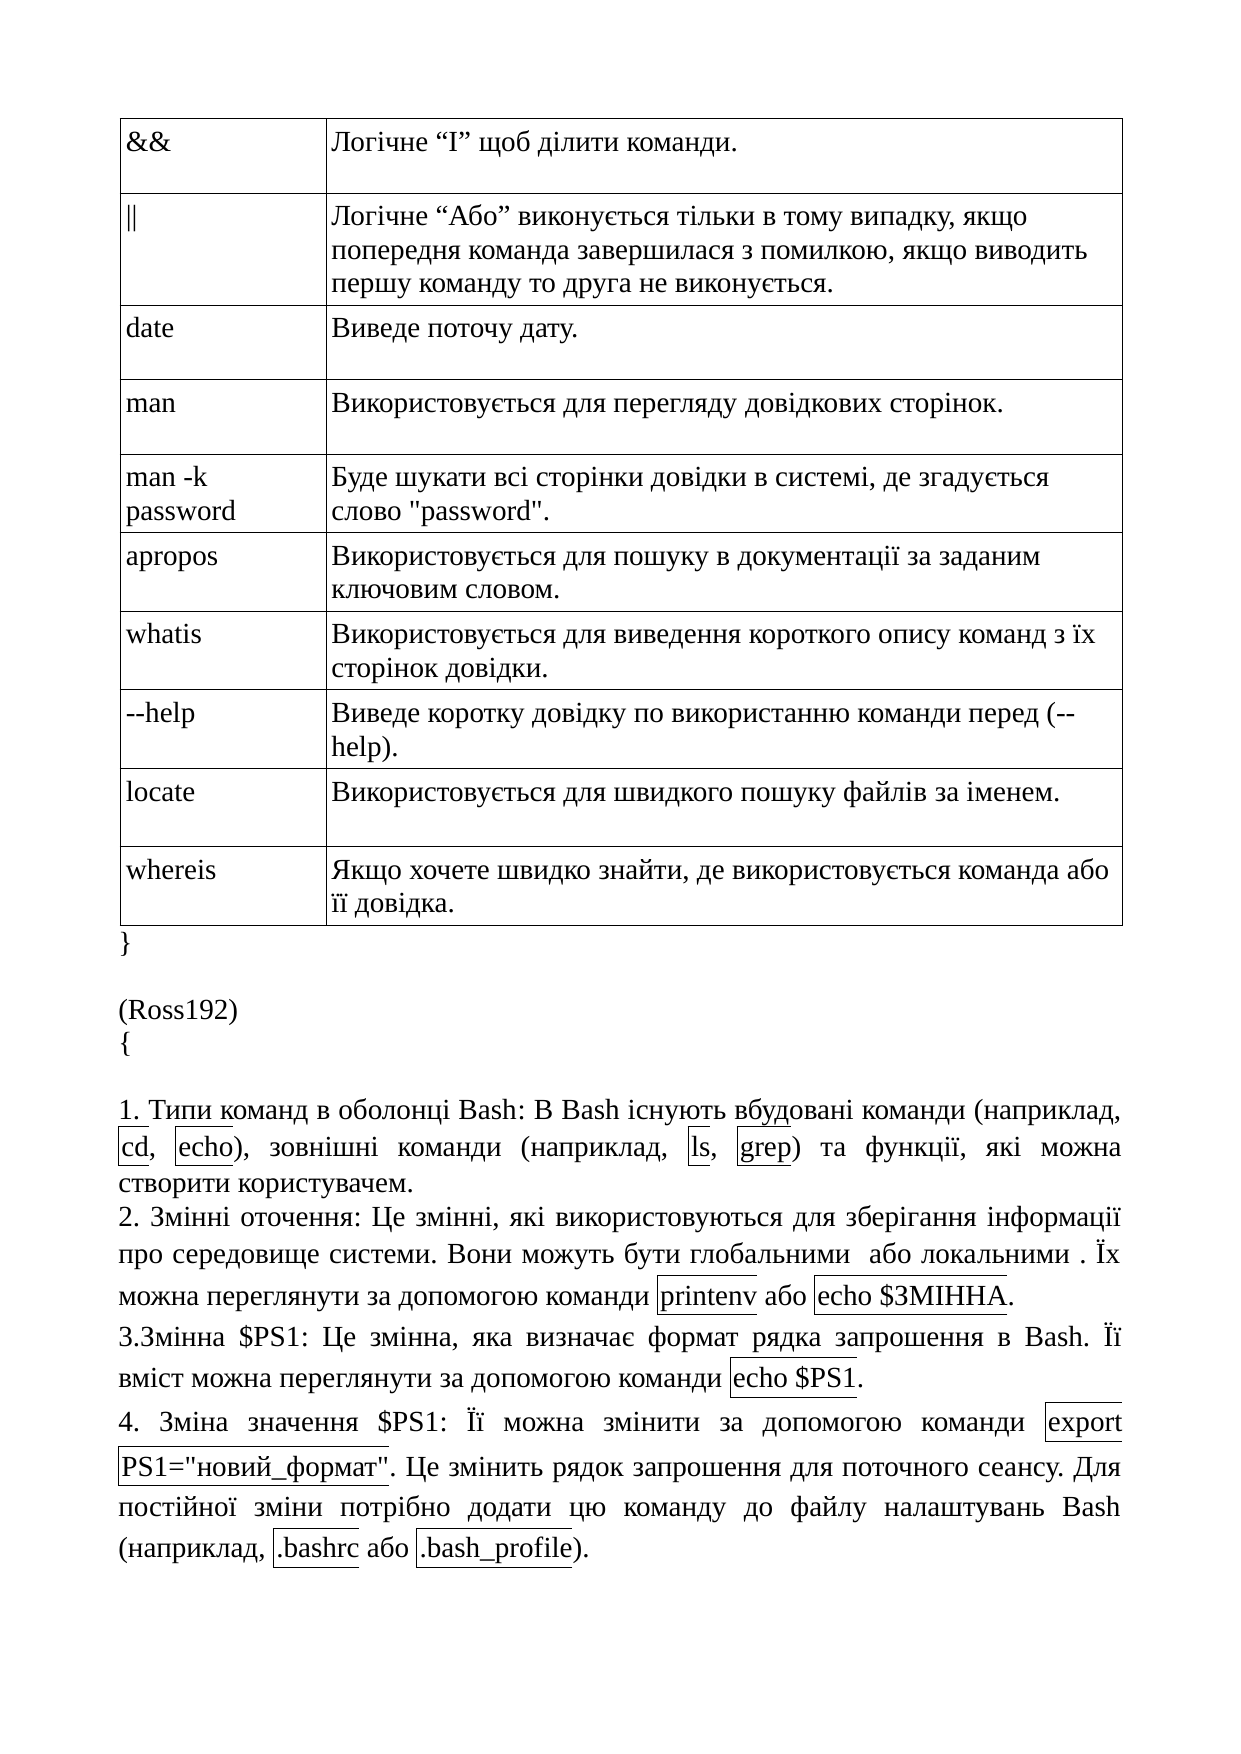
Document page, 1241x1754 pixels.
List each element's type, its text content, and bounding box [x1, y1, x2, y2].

table_cell whatis [121, 612, 326, 689]
table_cell Якщо хочете швидко знайти, де використовується команда або її довідка. [327, 847, 1122, 924]
text { [118, 1025, 1122, 1059]
table_cell Використовується для виведення короткого опису команд з їх сторінок довідки. [327, 612, 1122, 689]
table_cell whereis [121, 847, 326, 924]
table_cell Виведе коротку довідку по використанню команди перед (--help). [327, 690, 1122, 768]
table_cell Використовується для швидкого пошуку файлів за іменем. [327, 769, 1122, 846]
text 4. Зміна значення $PS1: Її можна змінити за допомогою команди export PS1="новий_формат". Це змінить рядок запрошення для поточного сеансу. Для постійної зміни потрібно додати цю команду до файлу налаштувань Bash (наприклад, .bashrc або .bash_profile). [118, 1402, 1122, 1567]
text (Ross192) [118, 992, 1122, 1025]
text 1. Типи команд в оболонці Bash: В Bash існують вбудовані команди (наприклад, cd, echo), зовнішні команди (наприклад, ls, grep) та функції, які можна створити користувачем. [118, 1092, 1122, 1199]
table_cell Використовується для пошуку в документації за заданим ключовим словом. [327, 533, 1122, 611]
table_cell Використовується для перегляду довідкових сторінок. [327, 380, 1122, 453]
table_cell && [121, 119, 326, 192]
table_cell Виведе поточу дату. [327, 306, 1122, 379]
table_cell || [121, 194, 326, 305]
table_cell man [121, 380, 326, 453]
text 3.Змінна $PS1: Це змінна, яка визначає формат рядка запрошення в Bash. Її вміст можна переглянути за допомогою команди echo $PS1. [118, 1319, 1122, 1397]
table_cell Логічне “Або” виконується тільки в тому випадку, якщо попередня команда завершилася з помилкою, якщо виводить першу команду то друга не виконується. [327, 194, 1122, 305]
table_cell --help [121, 690, 326, 768]
text } [118, 925, 1122, 958]
table_cell apropos [121, 533, 326, 611]
text 2. Змінні оточення: Це змінні, які використовуються для зберігання інформації про середовище системи. Вони можуть бути глобальними або локальними . Їх можна переглянути за допомогою команди printenv або echo $ЗМІННА. [118, 1199, 1122, 1314]
table_cell date [121, 306, 326, 379]
table_cell man -k password [121, 455, 326, 532]
table_cell locate [121, 769, 326, 846]
table_cell Буде шукати всі сторінки довідки в системі, де згадується слово "password". [327, 455, 1122, 532]
table_cell Логічне “І” щоб ділити команди. [327, 119, 1122, 192]
